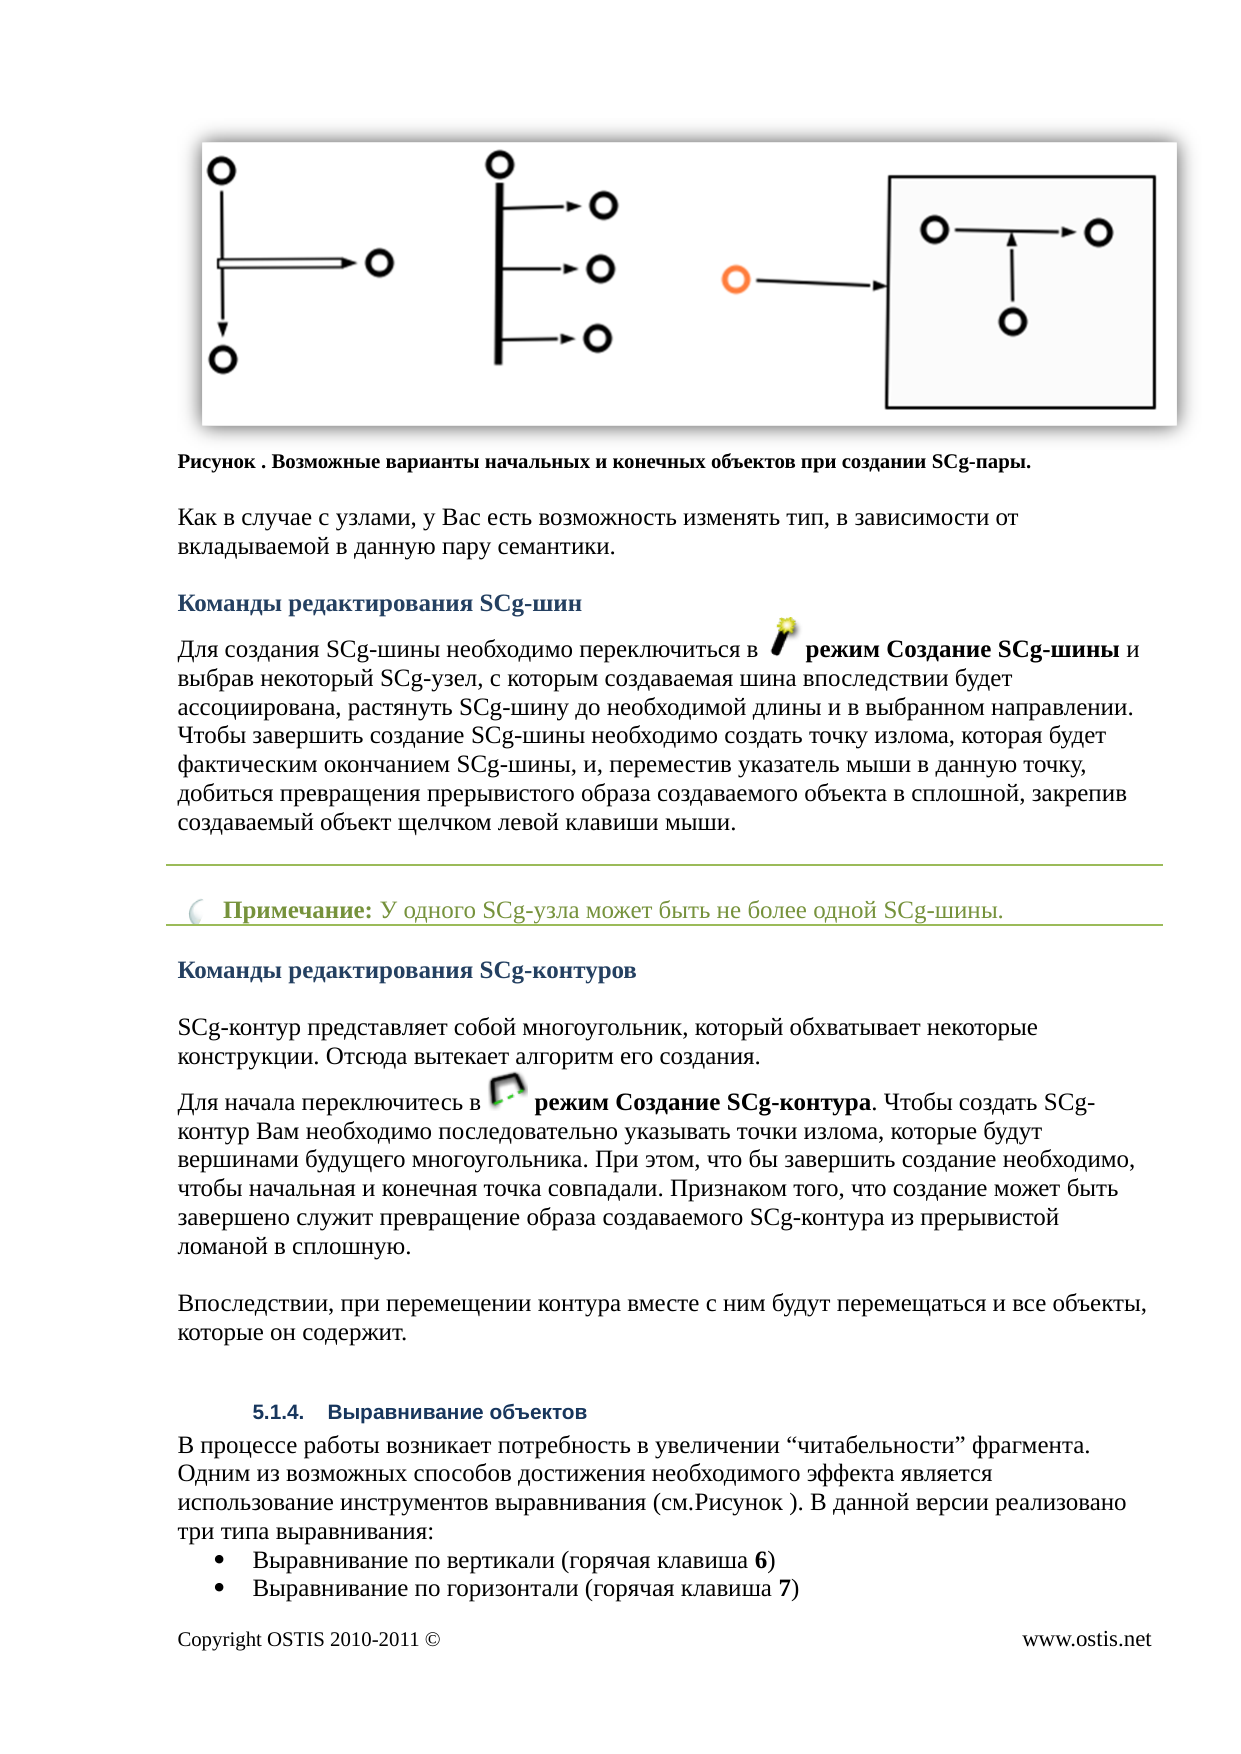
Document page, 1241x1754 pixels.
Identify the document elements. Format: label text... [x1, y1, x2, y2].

text Впоследствии, при перемещении контура вместе с ним будут перемещаться и все объекты, которые он содержит. [177, 1288, 1152, 1346]
picture [764, 617, 806, 658]
text SCg-контур представляет собой многоугольник, который обхватывает некоторые конструкции. Отсюда вытекает алгоритм его создания. [177, 1012, 1152, 1070]
table_header Примечание: У одного SCg-узла может быть не более одной SCg-шины. [166, 866, 1163, 924]
text Как в случае с узлами, у Вас есть возможность изменять тип, в зависимости от вкладываемой в данную пару семантики. [177, 502, 1152, 560]
list Выравнивание по вертикали (горячая клавиша 6) [215, 1545, 1152, 1573]
text Для создания SCg-шины необходимо переключиться в режим Создание SCg-шины и выбрав некоторый SCg-узел, с которым создаваемая шина впоследствии будет ассоциирована, растянуть SCg-шину до необходимой длины и в выбранном направлении. Чтобы завершить создание SCg-шины необходимо создать точку излома, которая будет фактическим окончанием SCg-шины, и, переместив указатель мыши в данную точку, добиться превращения прерывистого образа создаваемого объекта в сплошной, закрепив создаваемый объект щелчком левой клавиши мыши. [177, 617, 1152, 836]
text Для начала переключитесь в режим Создание SCg-контура. Чтобы создать SCg-контур Вам необходимо последовательно указывать точки излома, которые будут вершинами будущего многоугольника. При этом, что бы завершить создание необходимо, чтобы начальная и конечная точка совпадали. Признаком того, что создание может быть завершено служит превращение образа создаваемого SCg-контура из прерывистой ломаной в сплошную. [177, 1070, 1152, 1259]
list Выравнивание по горизонтали (горячая клавиша 7) [215, 1573, 1152, 1602]
text Команды редактирования SCg-контуров [177, 955, 1152, 983]
text Рисунок . Возможные варианты начальных и конечных объектов при создании SCg-пары. [177, 450, 1152, 473]
picture [487, 1069, 528, 1111]
picture [177, 118, 1203, 450]
text Команды редактирования SCg-шин [177, 588, 1152, 617]
text В процессе работы возникает потребность в увеличении “читабельности” фрагмента. Одним из возможных способов достижения необходимого эффекта является использование инструментов выравнивания (см.Рисунок ). В данной версии реализовано три типа выравнивания: [177, 1430, 1152, 1545]
subtitle Выравнивание объектов [252, 1399, 1152, 1423]
